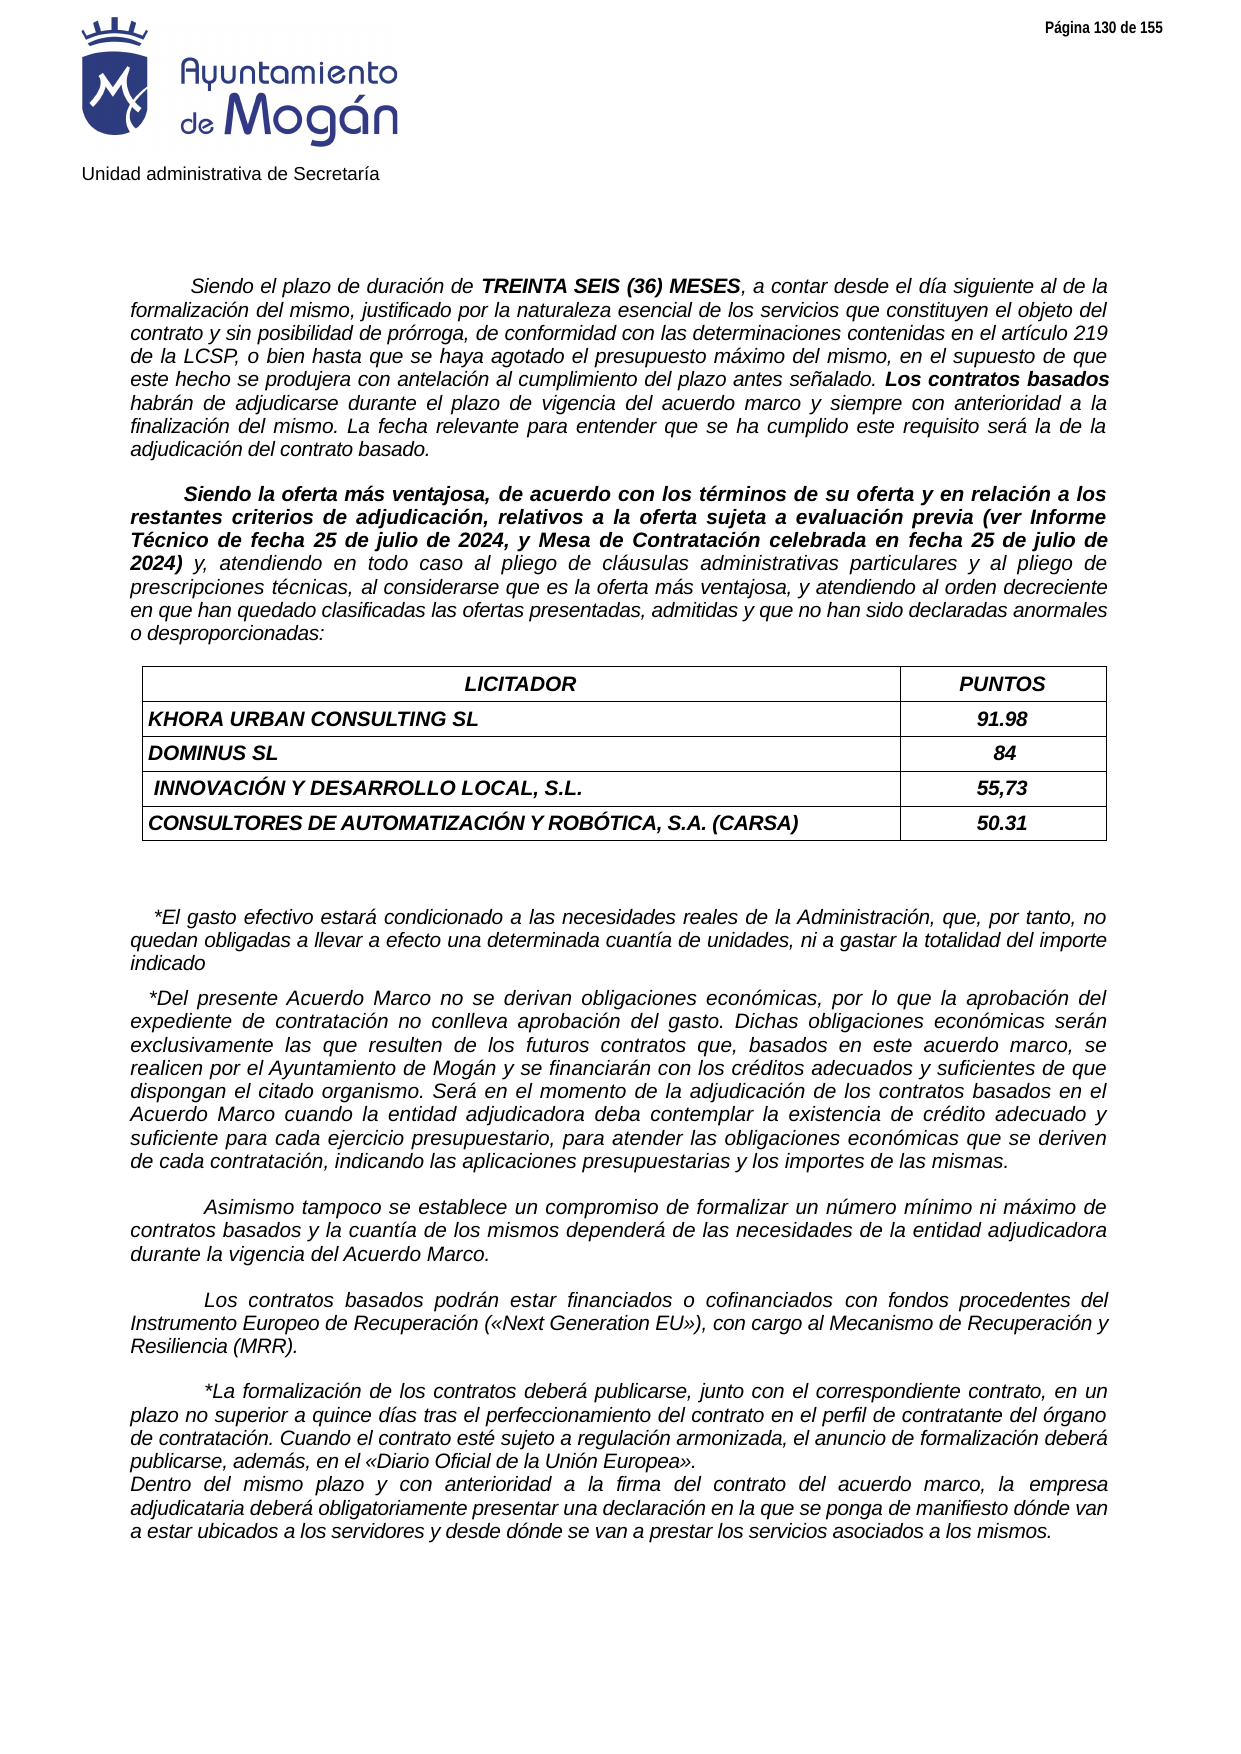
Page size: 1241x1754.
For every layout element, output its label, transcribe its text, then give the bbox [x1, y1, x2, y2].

text Dentro del mismo plazo y con anterioridad a la firma del contrato del acuerdo marco, la empresa adjudicataria deberá obligatoriamente presentar una declaración en la que se ponga de manifiesto dónde van a estar ubicados a los servidores y desde dónde se van a prestar los servicios asociados a los mismos. [128, 1473, 1110, 1542]
table_cell 91,98 [901, 702, 1106, 736]
table_cell 55,73 [901, 772, 1106, 806]
text Asimismo tampoco se establece un compromiso de formalizar un número mínimo ni máximo de contratos basados y la cuantía de los mismos dependerá de las necesidades de la entidad adjudicadora durante la vigencia del Acuerdo Marco. [130, 1196, 1110, 1265]
picture [81, 17, 398, 153]
table_header LICITADOR [143, 667, 900, 701]
text *El gasto efectivo estará condicionado a las necesidades reales de la Administración, que, por tanto, no quedan obligadas a llevar a efecto una determinada cuantía de unidades, ni a gastar la totalidad del importe indicado [130, 905, 1110, 975]
table_cell DOMINUS SL [143, 737, 900, 771]
table_cell 84 [901, 737, 1106, 771]
table_cell INNOVACIÓN Y DESARROLLO LOCAL, S.L. [143, 772, 900, 806]
text *La formalización de los contratos deberá publicarse, junto con el correspondiente contrato, en un plazo no superior a quince días tras el perfeccionamiento del contrato en el perfil de contratante del órgano de contratación. Cuando el contrato esté sujeto a regulación armonizada, el anuncio de formalización deberá publicarse, además, en el «Diario Oficial de la Unión Europea». [130, 1380, 1110, 1473]
text Siendo el plazo de duración de TREINTA SEIS (36) MESES, a contar desde el día siguiente al de la formalización del mismo, justificado por la naturaleza esencial de los servicios que constituyen el objeto del contrato y sin posibilidad de prórroga, de conformidad con las determinaciones contenidas en el artículo 219 de la LCSP, o bien hasta que se haya agotado el presupuesto máximo del mismo, en el supuesto de que este hecho se produjera con antelación al cumplimiento del plazo antes señalado. Los contratos basados habrán de adjudicarse durante el plazo de vigencia del acuerdo marco y siempre con anterioridad a la finalización del mismo. La fecha relevante para entender que se ha cumplido este requisito será la de la adjudicación del contrato basado. [130, 275, 1110, 461]
table_header PUNTOS [901, 667, 1106, 701]
text Los contratos basados podrán estar financiados o cofinanciados con fondos procedentes del Instrumento Europeo de Recuperación («Next Generation EU»), con cargo al Mecanismo de Recuperación y Resiliencia (MRR). [130, 1289, 1110, 1358]
text Siendo la oferta más ventajosa, de acuerdo con los términos de su oferta y en relación a los restantes criterios de adjudicación, relativos a la oferta sujeta a evaluación previa (ver Informe Técnico de fecha 25 de julio de 2024, y Mesa de Contratación celebrada en fecha 25 de julio de 2024) y, atendiendo en todo caso al pliego de cláusulas administrativas particulares y al pliego de prescripciones técnicas, al considerarse que es la oferta más ventajosa, y atendiendo al orden decreciente en que han quedado clasificadas las ofertas presentadas, admitidas y que no han sido declaradas anormales o desproporcionadas: [130, 482, 1110, 645]
text *Del presente Acuerdo Marco no se derivan obligaciones económicas, por lo que la aprobación del expediente de contratación no conlleva aprobación del gasto. Dichas obligaciones económicas serán exclusivamente las que resulten de los futuros contratos que, basados en este acuerdo marco, se realicen por el Ayuntamiento de Mogán y se financiarán con los créditos adecuados y suficientes de que dispongan el citado organismo. Será en el momento de la adjudicación de los contratos basados en el Acuerdo Marco cuando la entidad adjudicadora deba contemplar la existencia de crédito adecuado y suficiente para cada ejercicio presupuestario, para atender las obligaciones económicas que se deriven de cada contratación, indicando las aplicaciones presupuestarias y los importes de las mismas. [130, 987, 1110, 1172]
table_cell 50,31 [901, 807, 1106, 840]
table_cell CONSULTORES DE AUTOMATIZACIÓN Y ROBÓTICA, S.A. (CARSA) [143, 807, 900, 840]
table_cell KHORA URBAN CONSULTING SL [143, 702, 900, 736]
